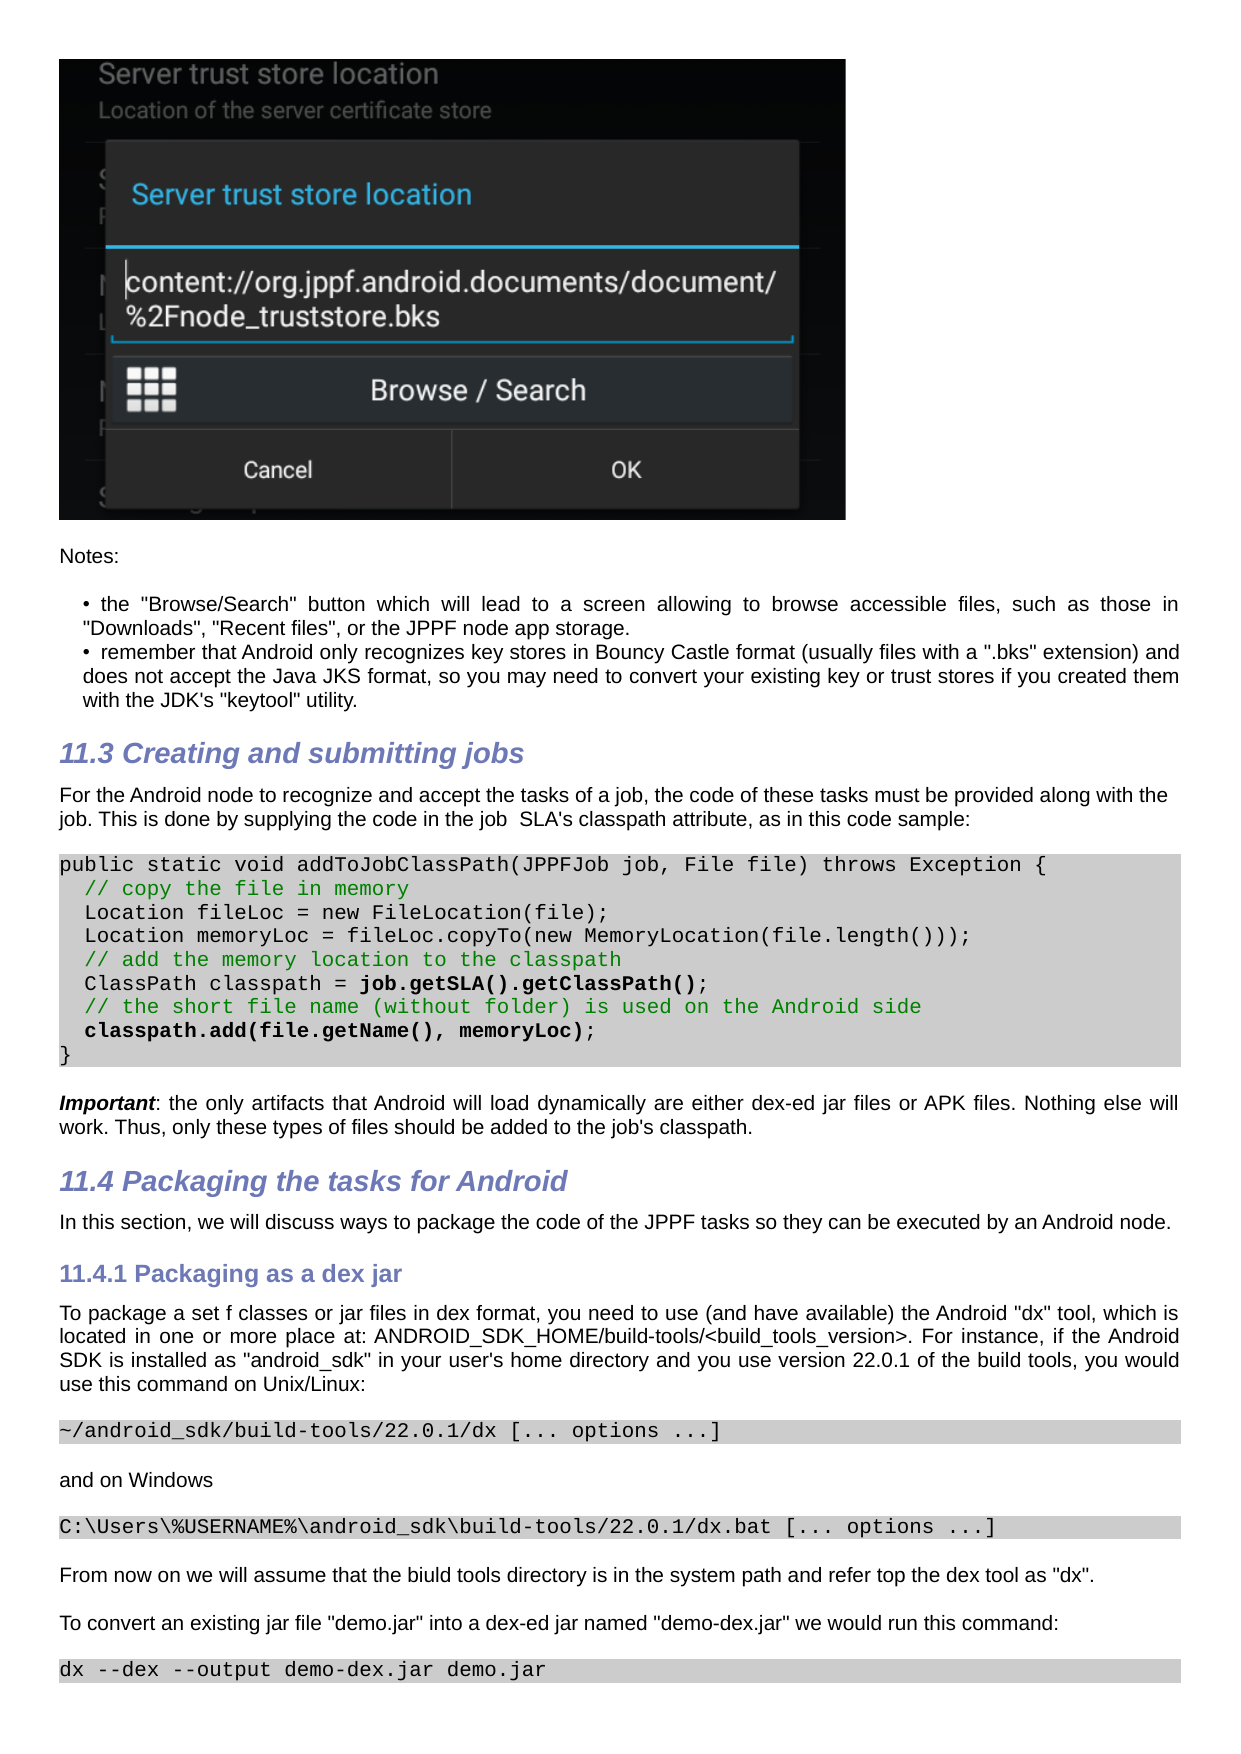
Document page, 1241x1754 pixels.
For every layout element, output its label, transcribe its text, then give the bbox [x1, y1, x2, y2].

list the "Browse/Search" button which will lead to a screen allowing to browse accessible files, such as those in "Downloads", "Recent files", or the JPPF node app storage. [83, 592, 1181, 639]
text public static void addToJobClassPath(JPPFJob job, File file) throws Exception { [59, 854, 1181, 878]
text and on Windows [59, 1468, 1181, 1492]
text } [59, 1044, 1181, 1067]
picture [59, 59, 846, 520]
text Location fileLoc = new FileLocation(file); [59, 902, 1181, 925]
text // the short file name (without folder) is used on the Android side [59, 996, 1181, 1020]
text Location memoryLoc = fileLoc.copyTo(new MemoryLocation(file.length())); [59, 925, 1181, 949]
text classpath.add(file.getName(), memoryLoc); [59, 1020, 1181, 1044]
text C:\Users\%USERNAME%\android_sdk\build-tools/22.0.1/dx.bat [... options ...] [59, 1516, 1181, 1539]
text Notes: [59, 544, 1181, 568]
text To convert an existing jar file "demo.jar" into a dex-ed jar named "demo-dex.jar" we would run this command: [59, 1611, 1181, 1635]
text Important: the only artifacts that Android will load dynamically are either dex-ed jar files or APK files. Nothing else will work. Thus, only these types of files should be added to the job's classpath. [59, 1091, 1181, 1139]
text ~/android_sdk/build-tools/22.0.1/dx [... options ...] [59, 1420, 1181, 1444]
text In this section, we will discuss ways to package the code of the JPPF tasks so they can be executed by an Android node. [59, 1210, 1181, 1234]
subtitle Packaging the tasks for Android [59, 1164, 1181, 1198]
text To package a set f classes or jar files in dex format, you need to use (and have available) the Android "dx" tool, which is located in one or more place at: ANDROID_SDK_HOME/build-tools/<build_tools_version>. For instance, if the Android SDK is installed as "android_sdk" in your user's home directory and you use version 22.0.1 of the build tools, you would use this command on Unix/Linux: [59, 1300, 1181, 1396]
list remember that Android only recognizes key stores in Bouncy Castle format (usually files with a ".bks" extension) and does not accept the Java JKS format, so you may need to convert your existing key or trust stores if you created them with the JDK's "keytool" utility. [83, 639, 1181, 712]
subtitle Packaging as a dex jar [59, 1259, 1181, 1288]
text // add the memory location to the classpath [59, 949, 1181, 973]
subtitle Creating and submitting jobs [59, 737, 1181, 770]
text ClassPath classpath = job.getSLA().getClassPath(); [59, 973, 1181, 996]
text dx --dex --output demo-dex.jar demo.jar [59, 1659, 1181, 1683]
text From now on we will assume that the biuld tools directory is in the system path and refer top the dex tool as "dx". [59, 1563, 1181, 1587]
text For the Android node to recognize and accept the tasks of a job, the code of these tasks must be provided along with the job. This is done by supplying the code in the job SLA's classpath attribute, as in this code sample: [59, 783, 1181, 831]
text // copy the file in memory [59, 878, 1181, 902]
